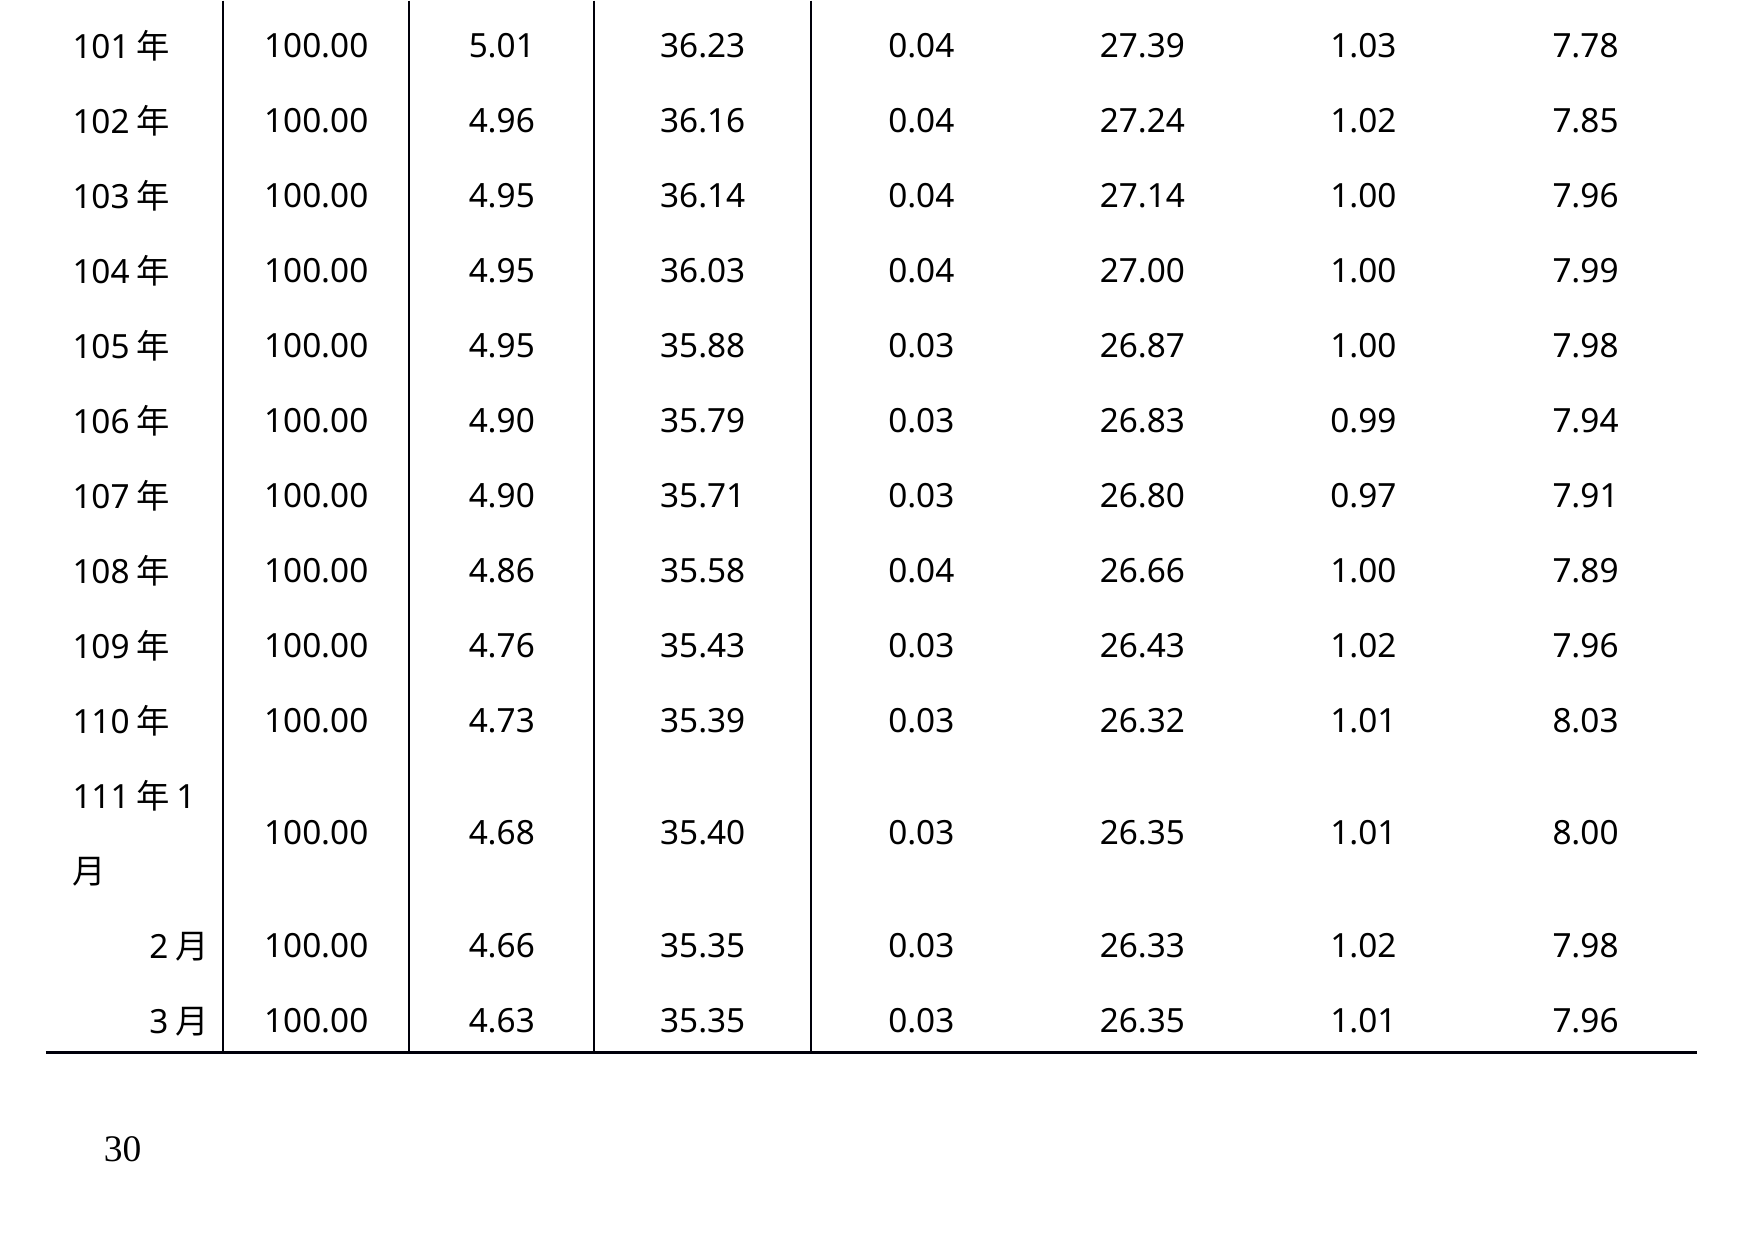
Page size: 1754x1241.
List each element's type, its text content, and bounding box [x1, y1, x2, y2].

table_cell 0.04 [812, 151, 1032, 226]
table_cell 1.00 [1253, 301, 1474, 376]
table_cell 0.03 [812, 976, 1032, 1051]
table_cell 100.00 [224, 676, 408, 751]
table_cell 8.03 [1474, 676, 1697, 751]
table_cell 26.83 [1032, 376, 1253, 451]
table_cell 4.95 [410, 151, 593, 226]
table_cell 35.58 [595, 526, 810, 601]
table_cell 27.14 [1032, 151, 1253, 226]
table_cell 0.03 [812, 601, 1032, 676]
table_cell 0.04 [812, 76, 1032, 151]
table_cell 4.73 [410, 676, 593, 751]
table_cell 26.87 [1032, 301, 1253, 376]
table_cell 1.03 [1253, 1, 1474, 76]
table_cell 101年 [46, 1, 222, 76]
table_cell 7.96 [1474, 151, 1697, 226]
table_cell 1.02 [1253, 76, 1474, 151]
table_cell 0.04 [812, 1, 1032, 76]
table_cell 1.01 [1253, 751, 1474, 901]
table_cell 4.86 [410, 526, 593, 601]
table_cell 35.35 [595, 976, 810, 1051]
table_cell 0.04 [812, 526, 1032, 601]
table_cell 100.00 [224, 376, 408, 451]
table_cell 100.00 [224, 751, 408, 901]
table_cell 110年 [46, 676, 222, 751]
table_cell 7.78 [1474, 1, 1697, 76]
table_cell 100.00 [224, 976, 408, 1051]
table_cell 35.39 [595, 676, 810, 751]
table_cell 35.40 [595, 751, 810, 901]
table_cell 4.68 [410, 751, 593, 901]
table_cell 108年 [46, 526, 222, 601]
table_cell 0.03 [812, 751, 1032, 901]
table_cell 26.33 [1032, 901, 1253, 976]
table_cell 100.00 [224, 226, 408, 301]
table_cell 0.97 [1253, 451, 1474, 526]
table_cell 35.43 [595, 601, 810, 676]
table_cell 4.63 [410, 976, 593, 1051]
table_cell 106年 [46, 376, 222, 451]
table_cell 7.94 [1474, 376, 1697, 451]
table_cell 100.00 [224, 601, 408, 676]
table_cell 109年 [46, 601, 222, 676]
table_cell 36.03 [595, 226, 810, 301]
table_cell 35.88 [595, 301, 810, 376]
table_cell 102年 [46, 76, 222, 151]
table_cell 0.99 [1253, 376, 1474, 451]
table_cell 0.03 [812, 676, 1032, 751]
table_cell 4.76 [410, 601, 593, 676]
table_cell 26.80 [1032, 451, 1253, 526]
table_cell 36.16 [595, 76, 810, 151]
table_cell 100.00 [224, 1, 408, 76]
table_cell 7.96 [1474, 601, 1697, 676]
table_cell 7.98 [1474, 301, 1697, 376]
table_cell 100.00 [224, 301, 408, 376]
table_cell 100.00 [224, 901, 408, 976]
table_cell 7.98 [1474, 901, 1697, 976]
table_cell 27.24 [1032, 76, 1253, 151]
table_cell 26.43 [1032, 601, 1253, 676]
table_cell 1.02 [1253, 901, 1474, 976]
table_cell 2月 [46, 901, 222, 976]
table_cell 4.90 [410, 376, 593, 451]
table_cell 100.00 [224, 151, 408, 226]
table_cell 105年 [46, 301, 222, 376]
table_cell 35.71 [595, 451, 810, 526]
table_cell 27.39 [1032, 1, 1253, 76]
table_cell 7.96 [1474, 976, 1697, 1051]
table_cell 7.91 [1474, 451, 1697, 526]
table_cell 36.14 [595, 151, 810, 226]
table_cell 7.89 [1474, 526, 1697, 601]
table_cell 107年 [46, 451, 222, 526]
table_cell 4.66 [410, 901, 593, 976]
table_cell 100.00 [224, 451, 408, 526]
table_cell 1.00 [1253, 226, 1474, 301]
table_cell 0.04 [812, 226, 1032, 301]
table_cell 4.95 [410, 301, 593, 376]
table_cell 26.35 [1032, 976, 1253, 1051]
table_cell 1.00 [1253, 151, 1474, 226]
table_cell 0.03 [812, 376, 1032, 451]
table_cell 1.02 [1253, 601, 1474, 676]
table_cell 1.01 [1253, 676, 1474, 751]
table_cell 104年 [46, 226, 222, 301]
table_cell 26.66 [1032, 526, 1253, 601]
table_cell 100.00 [224, 526, 408, 601]
table_cell 111年1月 [46, 751, 222, 901]
table_cell 26.35 [1032, 751, 1253, 901]
table_cell 36.23 [595, 1, 810, 76]
table_cell 4.96 [410, 76, 593, 151]
table_cell 26.32 [1032, 676, 1253, 751]
table_cell 4.90 [410, 451, 593, 526]
table_cell 27.00 [1032, 226, 1253, 301]
table_cell 0.03 [812, 451, 1032, 526]
table_cell 3月 [46, 976, 222, 1051]
table_cell 1.00 [1253, 526, 1474, 601]
table_cell 1.01 [1253, 976, 1474, 1051]
table_cell 35.35 [595, 901, 810, 976]
table_cell 103年 [46, 151, 222, 226]
table_cell 5.01 [410, 1, 593, 76]
table_cell 0.03 [812, 901, 1032, 976]
table_cell 0.03 [812, 301, 1032, 376]
table_cell 7.99 [1474, 226, 1697, 301]
table_cell 35.79 [595, 376, 810, 451]
table_cell 100.00 [224, 76, 408, 151]
table_cell 4.95 [410, 226, 593, 301]
table_cell 8.00 [1474, 751, 1697, 901]
table_cell 7.85 [1474, 76, 1697, 151]
